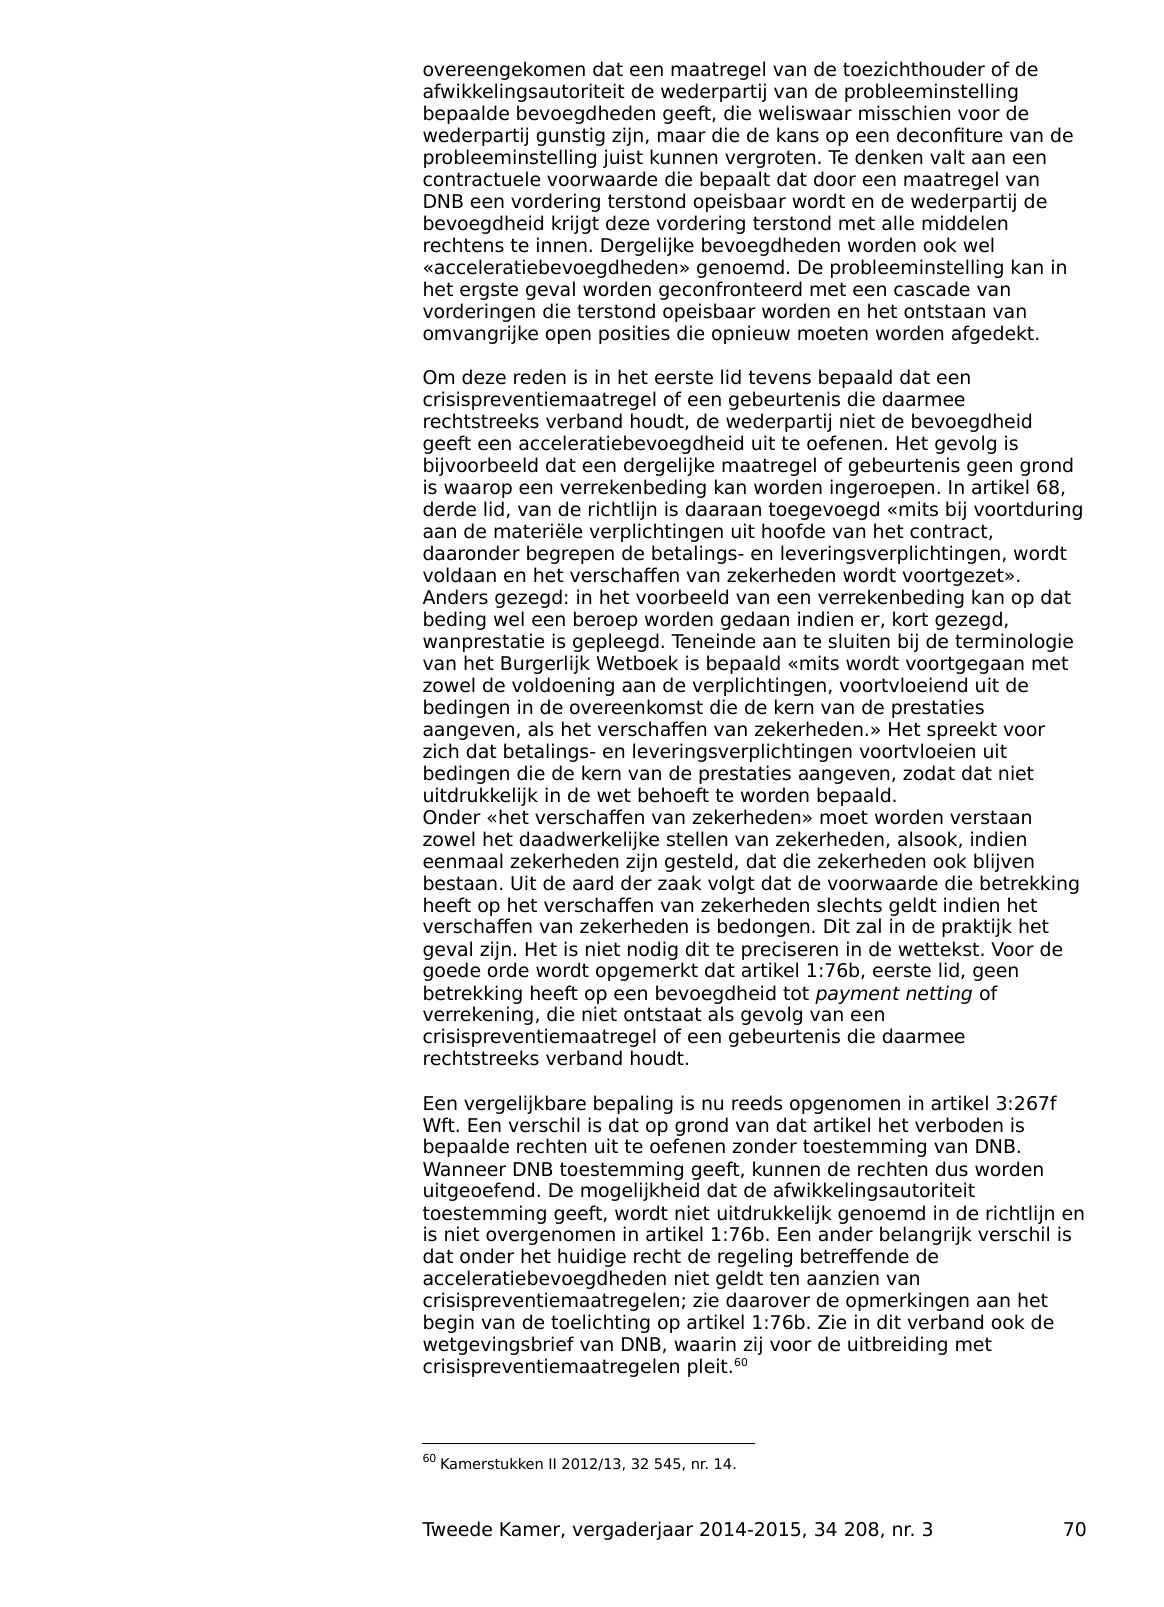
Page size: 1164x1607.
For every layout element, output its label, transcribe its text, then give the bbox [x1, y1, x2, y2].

text Een vergelijkbare bepaling is nu reeds opgenomen in artikel 3:267f Wft. Een verschil is dat op grond van dat artikel het verboden is bepaalde rechten uit te oefenen zonder toestemming van DNB. Wanneer DNB toestemming geeft, kunnen de rechten dus worden uitgeoefend. De mogelijkheid dat de afwikkelingsautoriteit toestemming geeft, wordt niet uitdrukkelijk genoemd in de richtlijn en is niet overgenomen in artikel 1:76b. Een ander belangrijk verschil is dat onder het huidige recht de regeling betreffende de acceleratiebevoegdheden niet geldt ten aanzien van crisispreventiemaatregelen; zie daarover de opmerkingen aan het begin van de toelichting op artikel 1:76b. Zie in dit verband ook de wetgevingsbrief van DNB, waarin zij voor de uitbreiding met crisispreventiemaatregelen pleit. [422, 1092, 1087, 1378]
text Om deze reden is in het eerste lid tevens bepaald dat een crisispreventiemaatregel of een gebeurtenis die daarmee rechtstreeks verband houdt, de wederpartij niet de bevoegdheid geeft een acceleratiebevoegdheid uit te oefenen. Het gevolg is bijvoorbeeld dat een dergelijke maatregel of gebeurtenis geen grond is waarop een verrekenbeding kan worden ingeroepen. In artikel 68, derde lid, van de richtlijn is daaraan toegevoegd «mits bij voortduring aan de materiële verplichtingen uit hoofde van het contract, daaronder begrepen de betalings- en leveringsverplichtingen, wordt voldaan en het verschaffen van zekerheden wordt voortgezet». Anders gezegd: in het voorbeeld van een verrekenbeding kan op dat beding wel een beroep worden gedaan indien er, kort gezegd, wanprestatie is gepleegd. Teneinde aan te sluiten bij de terminologie van het Burgerlijk Wetboek is bepaald «mits wordt voortgegaan met zowel de voldoening aan de verplichtingen, voortvloeiend uit de bedingen in de overeenkomst die de kern van de prestaties aangeven, als het verschaffen van zekerheden.» Het spreekt voor zich dat betalings- en leveringsverplichtingen voortvloeien uit bedingen die de kern van de prestaties aangeven, zodat dat niet uitdrukkelijk in de wet behoeft te worden bepaald. [422, 367, 1087, 807]
text Kamerstukken II 2012/13, 32 545, nr. 14. [422, 1452, 1087, 1474]
text overeengekomen dat een maatregel van de toezichthouder of de afwikkelingsautoriteit de wederpartij van de probleeminstelling bepaalde bevoegdheden geeft, die weliswaar misschien voor de wederpartij gunstig zijn, maar die de kans op een deconfiture van de probleeminstelling juist kunnen vergroten. Te denken valt aan een contractuele voorwaarde die bepaalt dat door een maatregel van DNB een vordering terstond opeisbaar wordt en de wederpartij de bevoegdheid krijgt deze vordering terstond met alle middelen rechtens te innen. Dergelijke bevoegdheden worden ook wel «acceleratiebevoegdheden» genoemd. De probleeminstelling kan in het ergste geval worden geconfronteerd met een cascade van vorderingen die terstond opeisbaar worden en het ontstaan van omvangrijke open posities die opnieuw moeten worden afgedekt. [422, 59, 1087, 345]
text Onder «het verschaffen van zekerheden» moet worden verstaan zowel het daadwerkelijke stellen van zekerheden, alsook, indien eenmaal zekerheden zijn gesteld, dat die zekerheden ook blijven bestaan. Uit de aard der zaak volgt dat de voorwaarde die betrekking heeft op het verschaffen van zekerheden slechts geldt indien het verschaffen van zekerheden is bedongen. Dit zal in de praktijk het geval zijn. Het is niet nodig dit te preciseren in de wettekst. Voor de goede orde wordt opgemerkt dat artikel 1:76b, eerste lid, geen betrekking heeft op een bevoegdheid tot payment netting of verrekening, die niet ontstaat als gevolg van een crisispreventiemaatregel of een gebeurtenis die daarmee rechtstreeks verband houdt. [422, 807, 1087, 1070]
